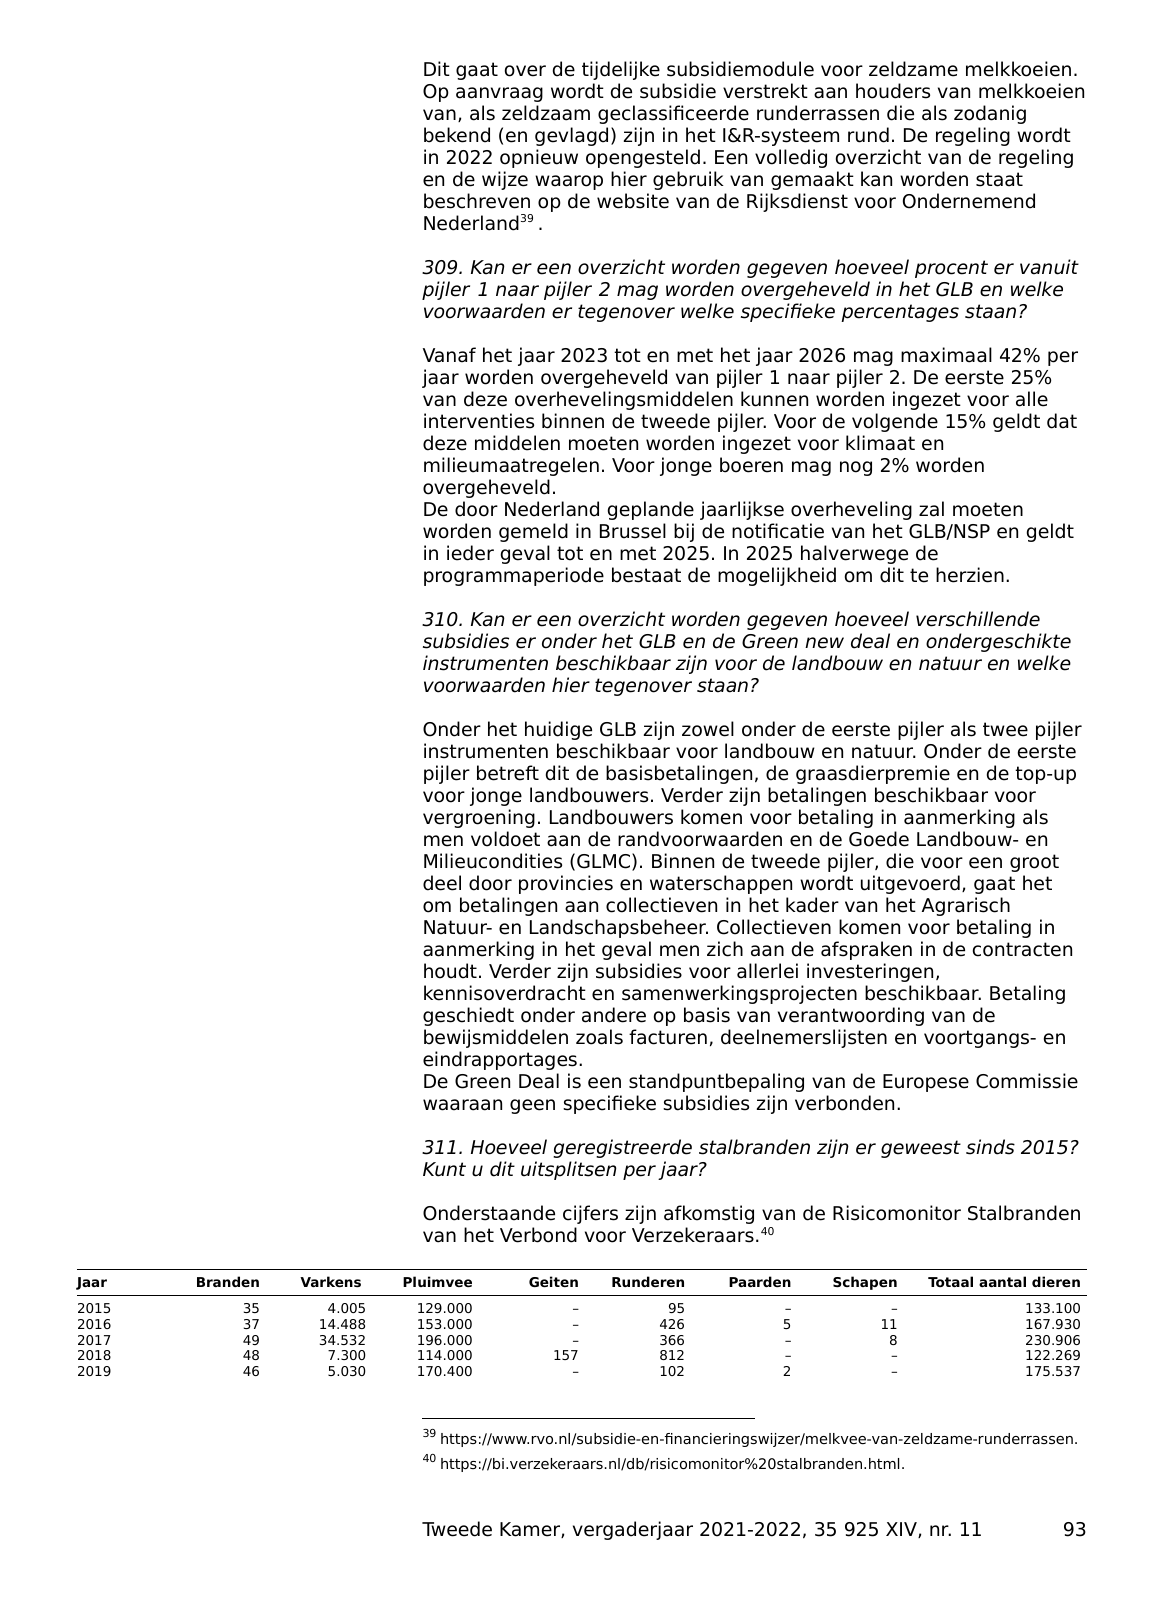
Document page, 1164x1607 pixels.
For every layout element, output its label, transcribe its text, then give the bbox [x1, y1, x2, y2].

text 311. Hoeveel geregistreerde stalbranden zijn er geweest sinds 2015? Kunt u dit uitsplitsen per jaar? [422, 1137, 1087, 1181]
table_cell 2016 [77, 1317, 159, 1332]
table_cell – [478, 1364, 584, 1379]
text Vanaf het jaar 2023 tot en met het jaar 2026 mag maximaal 42% per jaar worden overgeheveld van pijler 1 naar pijler 2. De eerste 25% van deze overhevelingsmiddelen kunnen worden ingezet voor alle interventies binnen de tweede pijler. Voor de volgende 15% geldt dat deze middelen moeten worden ingezet voor klimaat en milieumaatregelen. Voor jonge boeren mag nog 2% worden overgeheveld. [422, 345, 1087, 499]
table_cell 46 [159, 1364, 266, 1379]
table_cell 196.000 [372, 1333, 478, 1348]
table_header Schapen [797, 1270, 903, 1295]
text https://www.rvo.nl/subsidie-en-financieringswijzer/melkvee-van-zeldzame-runderrassen. [422, 1427, 1087, 1449]
table_cell 366 [585, 1333, 691, 1348]
table_cell 122.269 [904, 1348, 1087, 1364]
table_cell 167.930 [904, 1317, 1087, 1332]
table_cell 157 [478, 1348, 584, 1364]
table_cell 133.100 [904, 1296, 1087, 1317]
table_cell 7.300 [266, 1348, 372, 1364]
table_cell 2 [691, 1364, 797, 1379]
table_cell – [691, 1333, 797, 1348]
table_cell 812 [585, 1348, 691, 1364]
table_cell 2017 [77, 1333, 159, 1348]
table_cell 5 [691, 1317, 797, 1332]
table_cell 14.488 [266, 1317, 372, 1332]
text Onder het huidige GLB zijn zowel onder de eerste pijler als twee pijler [422, 719, 1087, 741]
table_cell 102 [585, 1364, 691, 1379]
table_header Runderen [585, 1270, 691, 1295]
table_cell 170.400 [372, 1364, 478, 1379]
table_header Geiten [478, 1270, 584, 1295]
table_cell – [478, 1333, 584, 1348]
text 310. Kan er een overzicht worden gegeven hoeveel verschillende subsidies er onder het GLB en de Green new deal en ondergeschikte instrumenten beschikbaar zijn voor de landbouw en natuur en welke voorwaarden hier tegenover staan? [422, 609, 1087, 697]
table_cell 114.000 [372, 1348, 478, 1364]
table_cell 2015 [77, 1296, 159, 1317]
table_cell 49 [159, 1333, 266, 1348]
table_cell 35 [159, 1296, 266, 1317]
table_header Totaal aantal dieren [904, 1270, 1087, 1295]
table_cell 95 [585, 1296, 691, 1317]
table_cell – [478, 1296, 584, 1317]
text De Green Deal is een standpuntbepaling van de Europese Commissie waaraan geen specifieke subsidies zijn verbonden. [422, 1071, 1087, 1115]
table_cell 153.000 [372, 1317, 478, 1332]
table_header Paarden [691, 1270, 797, 1295]
table_header Pluimvee [372, 1270, 478, 1295]
table_cell 175.537 [904, 1364, 1087, 1379]
table_cell 2018 [77, 1348, 159, 1364]
text De door Nederland geplande jaarlijkse overheveling zal moeten worden gemeld in Brussel bij de notificatie van het GLB/NSP en geldt in ieder geval tot en met 2025. In 2025 halverwege de programmaperiode bestaat de mogelijkheid om dit te herzien. [422, 499, 1087, 587]
table_cell 2019 [77, 1364, 159, 1379]
table_cell 37 [159, 1317, 266, 1332]
table_cell – [797, 1296, 903, 1317]
table_cell 230.906 [904, 1333, 1087, 1348]
table_cell – [797, 1364, 903, 1379]
table_cell 34.532 [266, 1333, 372, 1348]
table_cell 4.005 [266, 1296, 372, 1317]
table_cell 48 [159, 1348, 266, 1364]
text https://bi.verzekeraars.nl/db/risicomonitor%20stalbranden.html. [422, 1452, 1087, 1474]
table_cell 129.000 [372, 1296, 478, 1317]
table_cell 8 [797, 1333, 903, 1348]
text Onderstaande cijfers zijn afkomstig van de Risicomonitor Stalbranden van het Verbond voor Verzekeraars. [422, 1203, 1087, 1247]
table_cell – [478, 1317, 584, 1332]
table_cell 5.030 [266, 1364, 372, 1379]
table_header Jaar [77, 1270, 159, 1295]
table_cell 11 [797, 1317, 903, 1332]
table_cell – [797, 1348, 903, 1364]
text instrumenten beschikbaar voor landbouw en natuur. Onder de eerste pijler betreft dit de basisbetalingen, de graasdierpremie en de top-up voor jonge landbouwers. Verder zijn betalingen beschikbaar voor vergroening. Landbouwers komen voor betaling in aanmerking als men voldoet aan de randvoorwaarden en de Goede Landbouw- en Milieucondities (GLMC). Binnen de tweede pijler, die voor een groot deel door provincies en waterschappen wordt uitgevoerd, gaat het om betalingen aan collectieven in het kader van het Agrarisch Natuur- en Landschapsbeheer. Collectieven komen voor betaling in aanmerking in het geval men zich aan de afspraken in de contracten houdt. Verder zijn subsidies voor allerlei investeringen, kennisoverdracht en samenwerkingsprojecten beschikbaar. Betaling geschiedt onder andere op basis van verantwoording van de bewijsmiddelen zoals facturen, deelnemerslijsten en voortgangs- en eindrapportages. [422, 741, 1087, 1071]
table_cell – [691, 1296, 797, 1317]
table_header Varkens [266, 1270, 372, 1295]
text 309. Kan er een overzicht worden gegeven hoeveel procent er vanuit pijler 1 naar pijler 2 mag worden overgeheveld in het GLB en welke voorwaarden er tegenover welke specifieke percentages staan? [422, 257, 1087, 323]
table_cell 426 [585, 1317, 691, 1332]
table_cell – [691, 1348, 797, 1364]
table_header Branden [159, 1270, 266, 1295]
text Dit gaat over de tijdelijke subsidiemodule voor zeldzame melkkoeien. Op aanvraag wordt de subsidie verstrekt aan houders van melkkoeien van, als zeldzaam geclassificeerde runderrassen die als zodanig bekend (en gevlagd) zijn in het I&R-systeem rund. De regeling wordt in 2022 opnieuw opengesteld. Een volledig overzicht van de regeling en de wijze waarop hier gebruik van gemaakt kan worden staat beschreven op de website van de Rijksdienst voor Ondernemend Nederland. [422, 59, 1087, 235]
